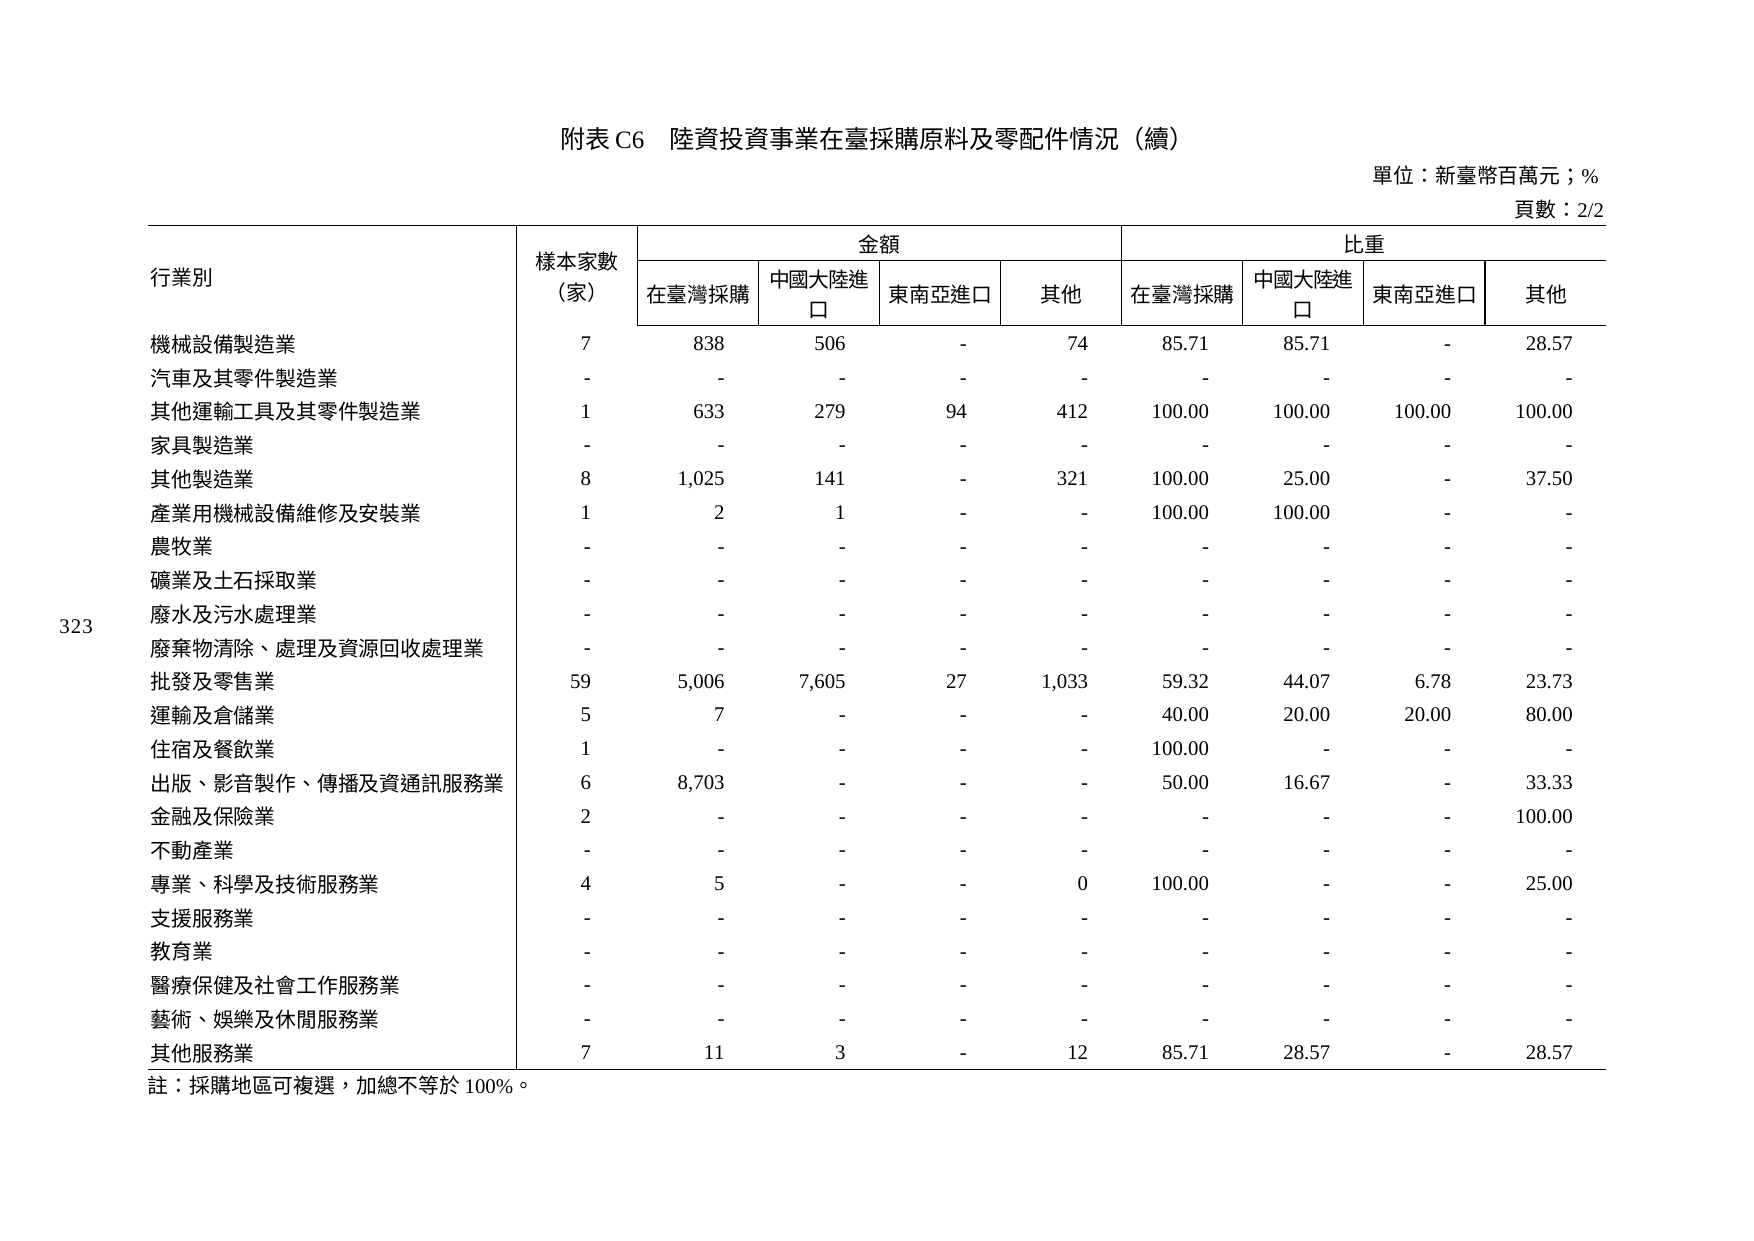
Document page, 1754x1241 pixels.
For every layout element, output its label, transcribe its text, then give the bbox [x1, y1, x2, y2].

table_cell 1 [517, 731, 637, 765]
table_cell - [1364, 765, 1485, 799]
table_cell - [880, 1001, 1001, 1035]
table_cell 金額 [638, 226, 1121, 260]
table_cell 100.00 [1122, 495, 1243, 529]
table_cell - [1364, 833, 1485, 866]
table_cell - [759, 934, 879, 967]
table_cell 94 [880, 394, 1001, 427]
table_cell 其他服務業 [148, 1035, 516, 1069]
table_cell - [880, 731, 1001, 765]
table_cell - [1001, 360, 1122, 394]
table_cell - [517, 529, 637, 562]
table_cell - [1243, 866, 1364, 900]
table_cell - [1364, 495, 1485, 529]
table_cell - [1243, 833, 1364, 866]
table_cell 85.71 [1243, 326, 1364, 360]
table_cell 100.00 [1122, 461, 1243, 495]
table_cell - [1001, 596, 1122, 630]
table_cell - [1243, 360, 1364, 394]
table_cell - [880, 1035, 1001, 1069]
table_cell 100.00 [1122, 394, 1243, 427]
table_cell 8,703 [637, 765, 758, 799]
table_cell - [1001, 563, 1122, 596]
table_cell - [759, 428, 879, 461]
table_cell - [880, 968, 1001, 1001]
table_cell 12 [1001, 1035, 1122, 1069]
table_cell - [1485, 968, 1606, 1001]
table_cell 出版、影音製作、傳播及資通訊服務業 [148, 765, 516, 799]
table_cell - [880, 934, 1001, 967]
table_cell 100.00 [1485, 799, 1606, 832]
table_cell 11 [637, 1035, 758, 1069]
table_cell 25.00 [1485, 866, 1606, 900]
table_cell - [759, 360, 879, 394]
table_cell - [1122, 428, 1243, 461]
table_cell 59.32 [1122, 664, 1243, 697]
table_cell - [759, 630, 879, 664]
table_cell 27 [880, 664, 1001, 697]
table_cell - [1001, 765, 1122, 799]
table_cell - [1485, 833, 1606, 866]
table_cell 中國大陸進口 [759, 261, 879, 325]
table_cell - [1364, 360, 1485, 394]
table_cell 5 [517, 698, 637, 731]
table_cell - [1122, 563, 1243, 596]
table_cell - [1001, 934, 1122, 967]
table_cell - [759, 596, 879, 630]
table_cell - [1485, 563, 1606, 596]
table_cell 其他 [1486, 261, 1606, 325]
table_cell - [637, 799, 758, 832]
table_cell - [517, 630, 637, 664]
table_cell 廢水及污水處理業 [148, 596, 516, 630]
table_cell 7 [517, 1035, 637, 1069]
table_cell 東南亞進口 [1364, 261, 1484, 325]
table_cell 行業別 [148, 226, 516, 325]
table_cell - [637, 833, 758, 866]
table_cell 批發及零售業 [148, 664, 516, 697]
table_cell - [759, 563, 879, 596]
table_cell - [880, 630, 1001, 664]
table_cell - [1485, 1001, 1606, 1035]
table_cell 7 [637, 698, 758, 731]
table_cell - [637, 630, 758, 664]
table_cell 141 [759, 461, 879, 495]
table_cell - [1001, 630, 1122, 664]
table_cell 不動產業 [148, 833, 516, 866]
table_cell - [1364, 968, 1485, 1001]
table_cell - [880, 900, 1001, 934]
table_cell - [1001, 495, 1122, 529]
table_cell - [759, 968, 879, 1001]
table_cell 運輸及倉儲業 [148, 698, 516, 731]
table_cell - [1364, 563, 1485, 596]
table_cell - [1485, 529, 1606, 562]
table_cell 85.71 [1122, 1035, 1243, 1069]
table_cell - [880, 866, 1001, 900]
table_cell 59 [517, 664, 637, 697]
table_cell - [517, 563, 637, 596]
table_cell - [517, 360, 637, 394]
table_cell 100.00 [1243, 495, 1364, 529]
table_cell - [1122, 529, 1243, 562]
table_cell 28.57 [1485, 326, 1606, 360]
table_cell - [637, 900, 758, 934]
table_cell - [637, 428, 758, 461]
table_cell 0 [1001, 866, 1122, 900]
table_cell - [1001, 799, 1122, 832]
table_cell - [637, 529, 758, 562]
table_cell 85.71 [1122, 326, 1243, 360]
table_cell - [1122, 934, 1243, 967]
table_cell - [517, 833, 637, 866]
table_cell - [880, 698, 1001, 731]
table_cell - [880, 765, 1001, 799]
table_cell - [880, 833, 1001, 866]
table_cell - [1364, 934, 1485, 967]
table_cell 頁數：2/2 [148, 192, 1606, 225]
table_cell - [759, 698, 879, 731]
table_cell - [1364, 326, 1485, 360]
table_cell 633 [637, 394, 758, 427]
table_cell - [1364, 799, 1485, 832]
table_cell 其他運輸工具及其零件製造業 [148, 394, 516, 427]
table_cell 支援服務業 [148, 900, 516, 934]
table_cell - [1485, 731, 1606, 765]
table_cell 1 [517, 394, 637, 427]
table_cell 其他 [1001, 261, 1121, 325]
table_cell 40.00 [1122, 698, 1243, 731]
table_cell - [1485, 360, 1606, 394]
table_cell 506 [759, 326, 879, 360]
table_cell - [759, 799, 879, 832]
table_cell - [1243, 596, 1364, 630]
table_cell - [637, 731, 758, 765]
table_cell - [759, 529, 879, 562]
table_cell 東南亞進口 [880, 261, 1000, 325]
table_cell 7 [517, 325, 637, 360]
table_cell 汽車及其零件製造業 [148, 360, 516, 394]
table_cell 279 [759, 394, 879, 427]
table_cell - [1243, 1001, 1364, 1035]
table_cell - [517, 428, 637, 461]
table_cell 1,033 [1001, 664, 1122, 697]
table_cell 專業、科學及技術服務業 [148, 866, 516, 900]
table_cell 16.67 [1243, 765, 1364, 799]
table_cell - [1485, 596, 1606, 630]
table_cell 農牧業 [148, 529, 516, 562]
table_cell 28.57 [1243, 1035, 1364, 1069]
table_cell 3 [759, 1035, 879, 1069]
table_cell - [759, 1001, 879, 1035]
table_cell - [517, 900, 637, 934]
table_cell 100.00 [1122, 731, 1243, 765]
table_cell 7,605 [759, 664, 879, 697]
table_cell - [1122, 1001, 1243, 1035]
table_cell 其他製造業 [148, 461, 516, 495]
table_cell - [1243, 799, 1364, 832]
table_cell - [1122, 360, 1243, 394]
table_cell 家具製造業 [148, 428, 516, 461]
table_cell - [1122, 630, 1243, 664]
table_cell - [1001, 833, 1122, 866]
table_cell - [1364, 866, 1485, 900]
table_cell - [759, 731, 879, 765]
table_cell 1,025 [637, 461, 758, 495]
table_cell 樣本家數（家） [517, 226, 637, 325]
table_cell 100.00 [1485, 394, 1606, 427]
table_cell 80.00 [1485, 698, 1606, 731]
table_cell 中國大陸進口 [1243, 261, 1363, 325]
table_cell - [1364, 1001, 1485, 1035]
table_cell - [1243, 428, 1364, 461]
table_cell - [1364, 428, 1485, 461]
table_cell - [1122, 596, 1243, 630]
table_cell 醫療保健及社會工作服務業 [148, 968, 516, 1001]
table_cell - [1364, 900, 1485, 934]
table_cell - [517, 1001, 637, 1035]
table_cell 1 [517, 495, 637, 529]
table_cell - [1122, 968, 1243, 1001]
table_cell 5 [637, 866, 758, 900]
table_cell 6 [517, 765, 637, 799]
table_cell - [880, 461, 1001, 495]
table_cell - [759, 765, 879, 799]
table_cell 838 [637, 326, 758, 360]
table_cell - [1243, 563, 1364, 596]
table_cell 廢棄物清除、處理及資源回收處理業 [148, 630, 516, 664]
table_cell - [1243, 900, 1364, 934]
table_cell 20.00 [1243, 698, 1364, 731]
table_cell 1 [759, 495, 879, 529]
table_cell - [1485, 428, 1606, 461]
table_cell - [1243, 630, 1364, 664]
table_cell - [1364, 596, 1485, 630]
table_cell - [759, 900, 879, 934]
table_cell - [1001, 529, 1122, 562]
table_cell 28.57 [1485, 1035, 1606, 1069]
table_cell - [880, 428, 1001, 461]
table_cell - [1122, 900, 1243, 934]
table_cell - [880, 799, 1001, 832]
table_cell - [517, 968, 637, 1001]
table_cell 金融及保險業 [148, 799, 516, 832]
table_cell - [1364, 529, 1485, 562]
table_cell 礦業及土石採取業 [148, 563, 516, 596]
table_cell - [637, 1001, 758, 1035]
table_cell - [1001, 968, 1122, 1001]
table_cell 100.00 [1243, 394, 1364, 427]
table_cell - [1364, 1035, 1485, 1069]
table_cell 20.00 [1364, 698, 1485, 731]
table_cell - [759, 866, 879, 900]
table_cell 100.00 [1364, 394, 1485, 427]
table_cell - [880, 563, 1001, 596]
table_cell 37.50 [1485, 461, 1606, 495]
table_cell 23.73 [1485, 664, 1606, 697]
table_cell - [517, 934, 637, 967]
table_cell - [1001, 731, 1122, 765]
table_cell - [880, 529, 1001, 562]
table_cell 機械設備製造業 [148, 325, 516, 360]
table_cell - [1485, 495, 1606, 529]
table_cell 412 [1001, 394, 1122, 427]
table_cell - [1364, 731, 1485, 765]
table_cell - [637, 968, 758, 1001]
table_cell - [880, 495, 1001, 529]
table_cell - [1001, 1001, 1122, 1035]
table_cell - [1364, 461, 1485, 495]
table_header 附表C6 陸資投資事業在臺採購原料及零配件情況（續） [148, 118, 1606, 158]
table_cell 44.07 [1243, 664, 1364, 697]
text 註：採購地區可複選，加總不等於100%。 [148, 1070, 1606, 1100]
table_cell 2 [637, 495, 758, 529]
table_cell 藝術、娛樂及休閒服務業 [148, 1001, 516, 1035]
table_cell - [880, 596, 1001, 630]
table_cell 8 [517, 461, 637, 495]
table_cell - [1243, 934, 1364, 967]
table_cell - [1364, 630, 1485, 664]
table_cell - [1243, 731, 1364, 765]
table_cell - [637, 934, 758, 967]
table_cell 25.00 [1243, 461, 1364, 495]
table_cell 比重 [1122, 226, 1606, 260]
table_cell 在臺灣採購 [1122, 261, 1242, 325]
table_cell - [1122, 833, 1243, 866]
table_cell 5,006 [637, 664, 758, 697]
table_cell 2 [517, 799, 637, 832]
table_cell 6.78 [1364, 664, 1485, 697]
table_cell - [880, 326, 1001, 360]
table_cell - [1243, 968, 1364, 1001]
table_cell 50.00 [1122, 765, 1243, 799]
table_cell - [1485, 900, 1606, 934]
table_cell - [1243, 529, 1364, 562]
table_cell 100.00 [1122, 866, 1243, 900]
table_cell - [1001, 428, 1122, 461]
table_cell - [637, 563, 758, 596]
table_cell 產業用機械設備維修及安裝業 [148, 495, 516, 529]
table_cell - [759, 833, 879, 866]
table_cell 33.33 [1485, 765, 1606, 799]
table_cell 321 [1001, 461, 1122, 495]
table_cell - [637, 596, 758, 630]
table_cell 住宿及餐飲業 [148, 731, 516, 765]
table_cell 在臺灣採購 [638, 261, 758, 325]
table_cell - [1001, 900, 1122, 934]
table_cell 74 [1001, 326, 1122, 360]
table_cell 教育業 [148, 934, 516, 967]
table_cell - [1001, 698, 1122, 731]
table_cell 單位：新臺幣百萬元；% [148, 158, 1606, 192]
table_cell - [637, 360, 758, 394]
table_cell - [1485, 934, 1606, 967]
table_cell - [1122, 799, 1243, 832]
table_cell 4 [517, 866, 637, 900]
table_cell - [880, 360, 1001, 394]
table_cell - [517, 596, 637, 630]
table_cell - [1485, 630, 1606, 664]
